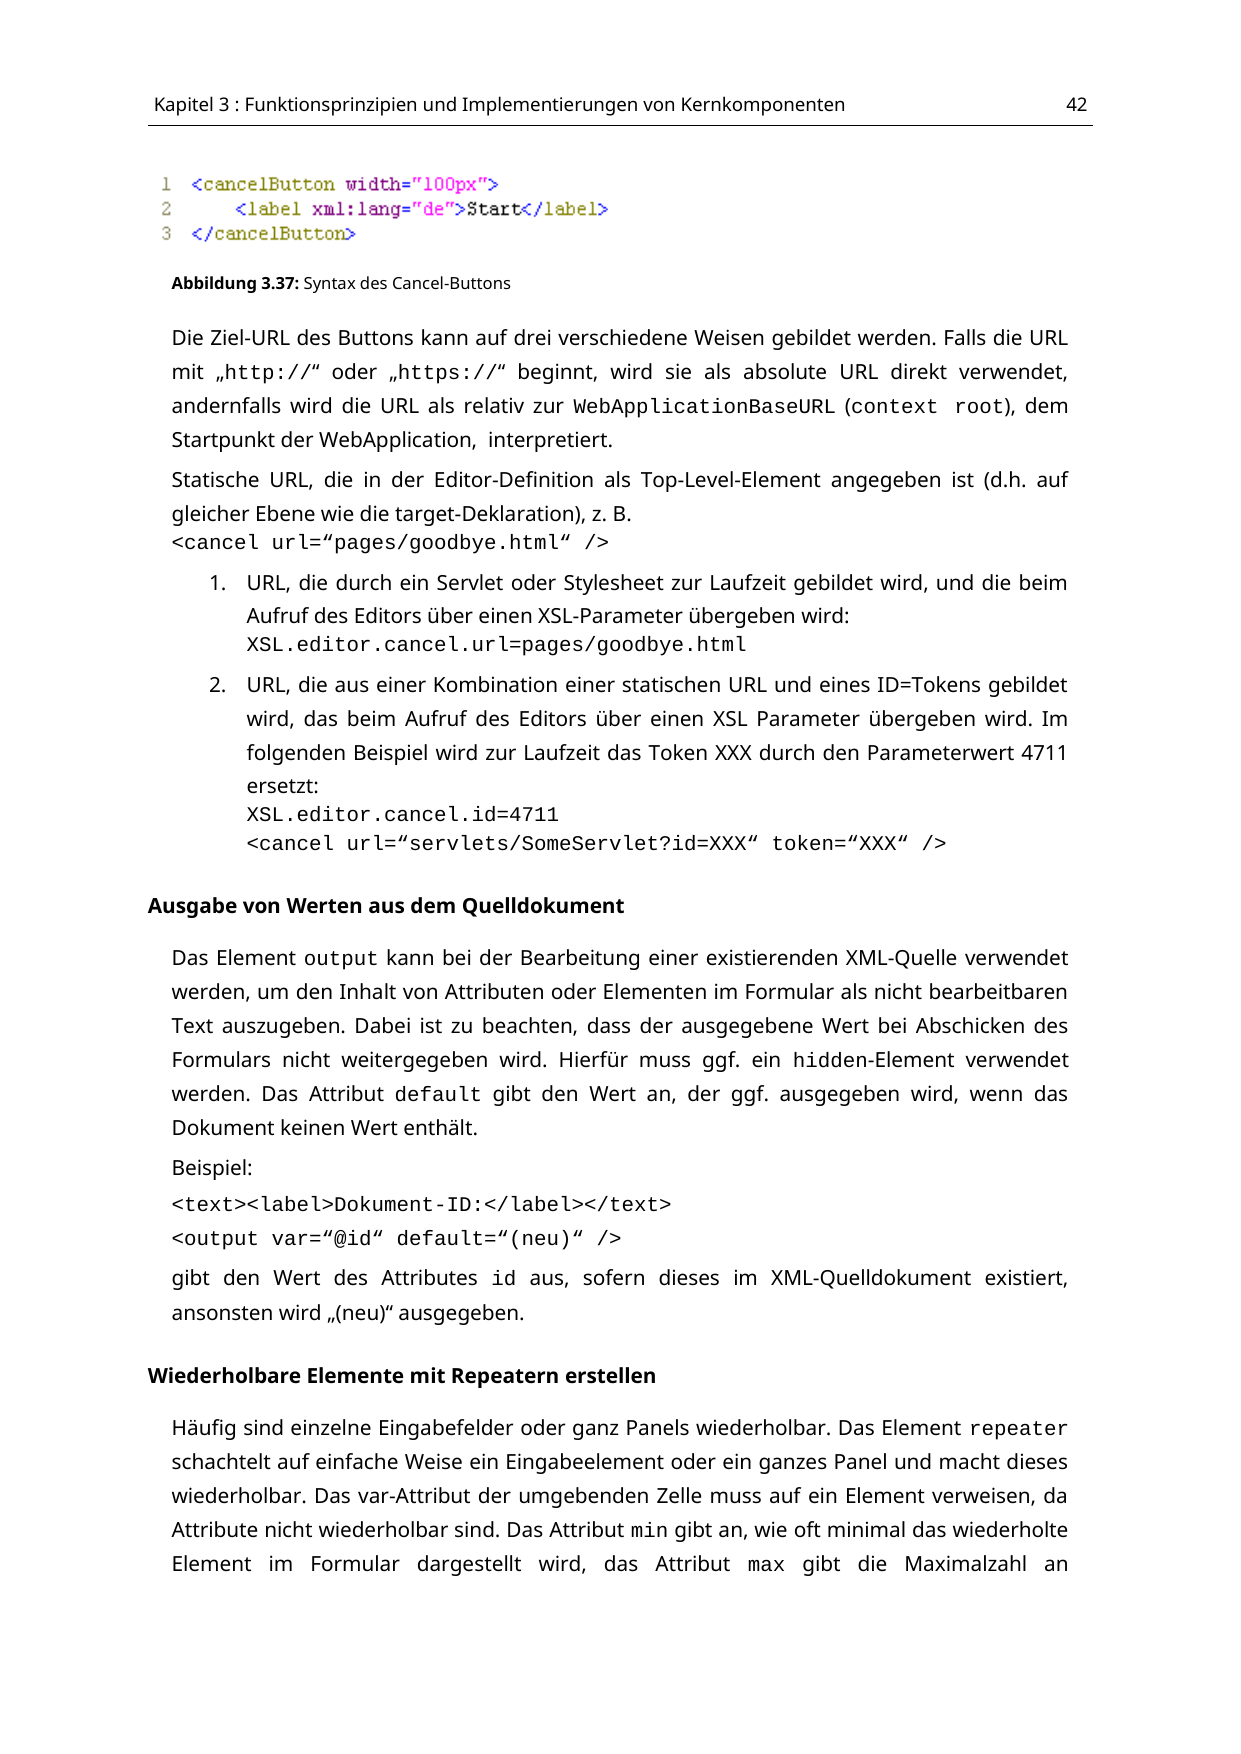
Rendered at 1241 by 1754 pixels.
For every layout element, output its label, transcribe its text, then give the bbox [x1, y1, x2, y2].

subtitle Wiederholbare Elemente mit Repeatern erstellen [148, 1361, 1092, 1389]
list URL, die durch ein Servlet oder Stylesheet zur Laufzeit gebildet wird, und die beim Aufruf des Editors über einen XSL-Parameter übergeben wird: XSL.editor.cancel.url=pages/goodbye.html [209, 568, 1069, 658]
text Häufig sind einzelne Eingabefelder oder ganz Panels wiederholbar. Das Element repeater schachtelt auf einfache Weise ein Eingabeelement oder ein ganzes Panel und macht dieses wiederholbar. Das var-Attribut der umgebenden Zelle muss auf ein Element verweisen, da Attribute nicht wiederholbar sind. Das Attribut min gibt an, wie oft minimal das wiederholte Element im Formular dargestellt wird, das Attribut max gibt die Maximalzahl an [171, 1413, 1069, 1577]
text Beispiel: [171, 1153, 1069, 1182]
text Die Ziel-URL des Buttons kann auf drei verschiedene Weisen gebildet werden. Falls die URL mit „http://“ oder „https://“ beginnt, wird sie als absolute URL direkt verwendet, andernfalls wird die URL als relativ zur WebApplicationBaseURL (context root), dem Startpunkt der WebApplication, interpretiert. [148, 148, 1069, 454]
text Abbildung 3.37: Syntax des Cancel-Buttons [171, 247, 630, 294]
list URL, die aus einer Kombination einer statischen URL und eines ID=Tokens gebildet wird, das beim Aufruf des Editors über einen XSL Parameter übergeben wird. Im folgenden Beispiel wird zur Laufzeit das Token XXX durch den Parameterwert 4711 ersetzt: XSL.editor.cancel.id=4711 <cancel url=“servlets/SomeServlet?id=XXX“ token=“XXX“ /> [209, 670, 1069, 856]
text <text><label>Dokument-ID:</label></text> [171, 1194, 1069, 1217]
text Statische URL, die in der Editor-Definition als Top-Level-Element angegeben ist (d.h. auf gleicher Ebene wie die target-Deklaration), z. B. <cancel url=“pages/goodbye.html“ /> [171, 466, 1069, 556]
text Das Element output kann bei der Bearbeitung einer existierenden XML-Quelle verwendet werden, um den Inhalt von Attributen oder Elementen im Formular als nicht bearbeitbaren Text auszugeben. Dabei ist zu beachten, dass der ausgegebene Wert bei Abschicken des Formulars nicht weitergegeben wird. Hierfür muss ggf. ein hidden-Element verwendet werden. Das Attribut default gibt den Wert an, der ggf. ausgegeben wird, wenn das Dokument keinen Wert enthält. [171, 943, 1069, 1142]
text gibt den Wert des Attributes id aus, sofern dieses im XML-Quelldokument existiert, ansonsten wird „(neu)“ ausgegeben. [171, 1263, 1069, 1326]
text <output var=“@id“ default=“(neu)“ /> [171, 1228, 1069, 1252]
subtitle Ausgabe von Werten aus dem Quelldokument [148, 891, 1092, 919]
